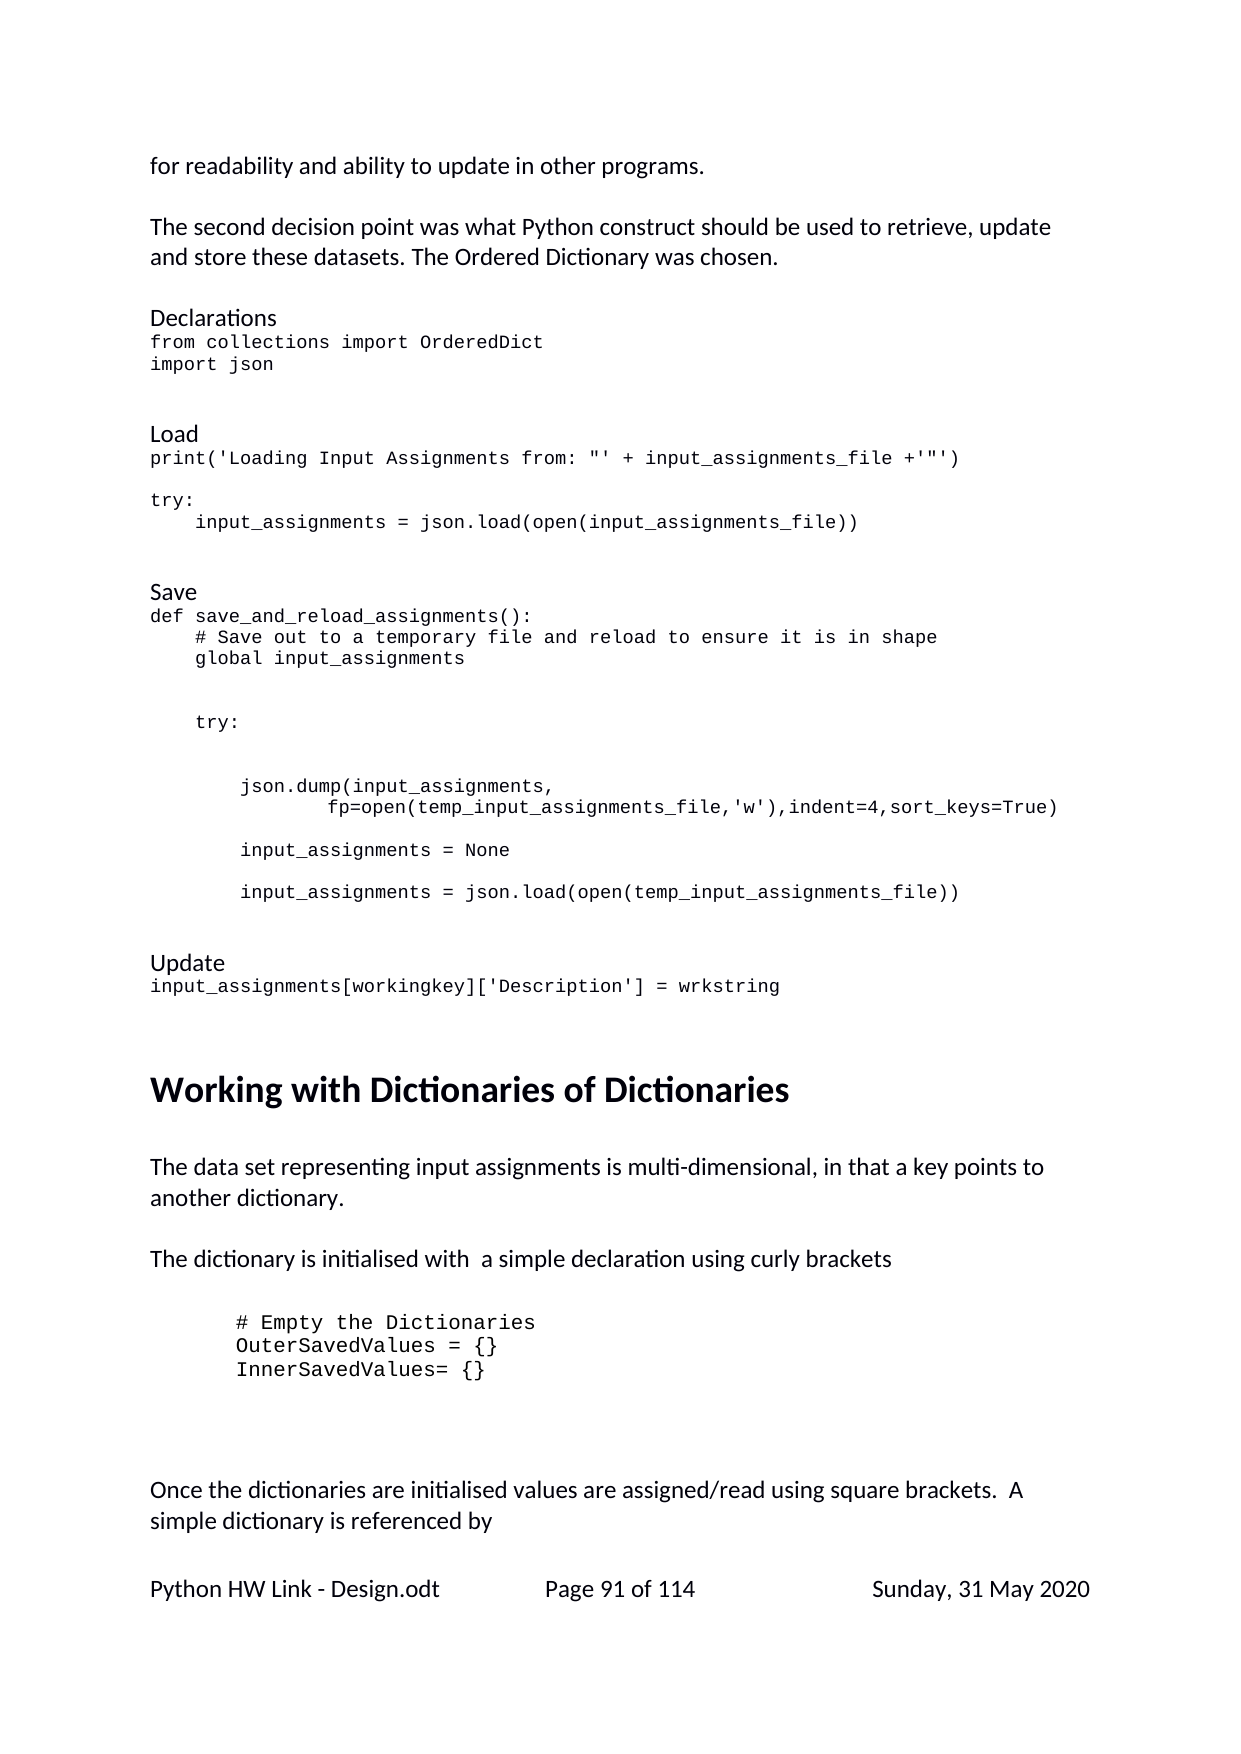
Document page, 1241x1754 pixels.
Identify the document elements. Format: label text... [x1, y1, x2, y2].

text print('Loading Input Assignments from: "' + input_assignments_file +'"') [150, 449, 1090, 470]
text fp=open(temp_input_assignments_file,'w'),indent=4,sort_keys=True) [150, 798, 1090, 819]
text Save [150, 576, 1090, 607]
text global input_assignments [150, 649, 1090, 670]
text try: [150, 491, 1090, 512]
text The data set representing input assignments is multi-dimensional, in that a key points to another dictionary. [150, 1151, 1090, 1212]
text json.dump(input_assignments, [150, 777, 1090, 798]
text Update [150, 947, 1090, 977]
text input_assignments = json.load(open(input_assignments_file)) [150, 512, 1090, 534]
text # Save out to a temporary file and reload to ensure it is in shape [150, 628, 1090, 649]
text try: [150, 713, 1090, 734]
text Load [150, 418, 1090, 449]
text import json [150, 354, 1090, 376]
text Declarations [150, 303, 1090, 333]
text input_assignments = None [150, 840, 1090, 862]
text input_assignments[workingkey]['Description'] = wrkstring [150, 977, 1090, 998]
text The second decision point was what Python construct should be used to retrieve, update and store these datasets. The Ordered Dictionary was chosen. [150, 211, 1090, 272]
text input_assignments = json.load(open(temp_input_assignments_file)) [150, 883, 1090, 904]
subtitle Working with Dictionaries of Dictionaries [150, 1066, 1090, 1112]
text The dictionary is initialised with a simple declaration using curly brackets [150, 1243, 1090, 1273]
text Once the dictionaries are initialised values are assigned/read using square brackets. A simple dictionary is referenced by [150, 1474, 1090, 1536]
text def save_and_reload_assignments(): [150, 607, 1090, 628]
text for readability and ability to update in other programs. [150, 150, 1090, 181]
text from collections import OrderedDict [150, 333, 1090, 354]
